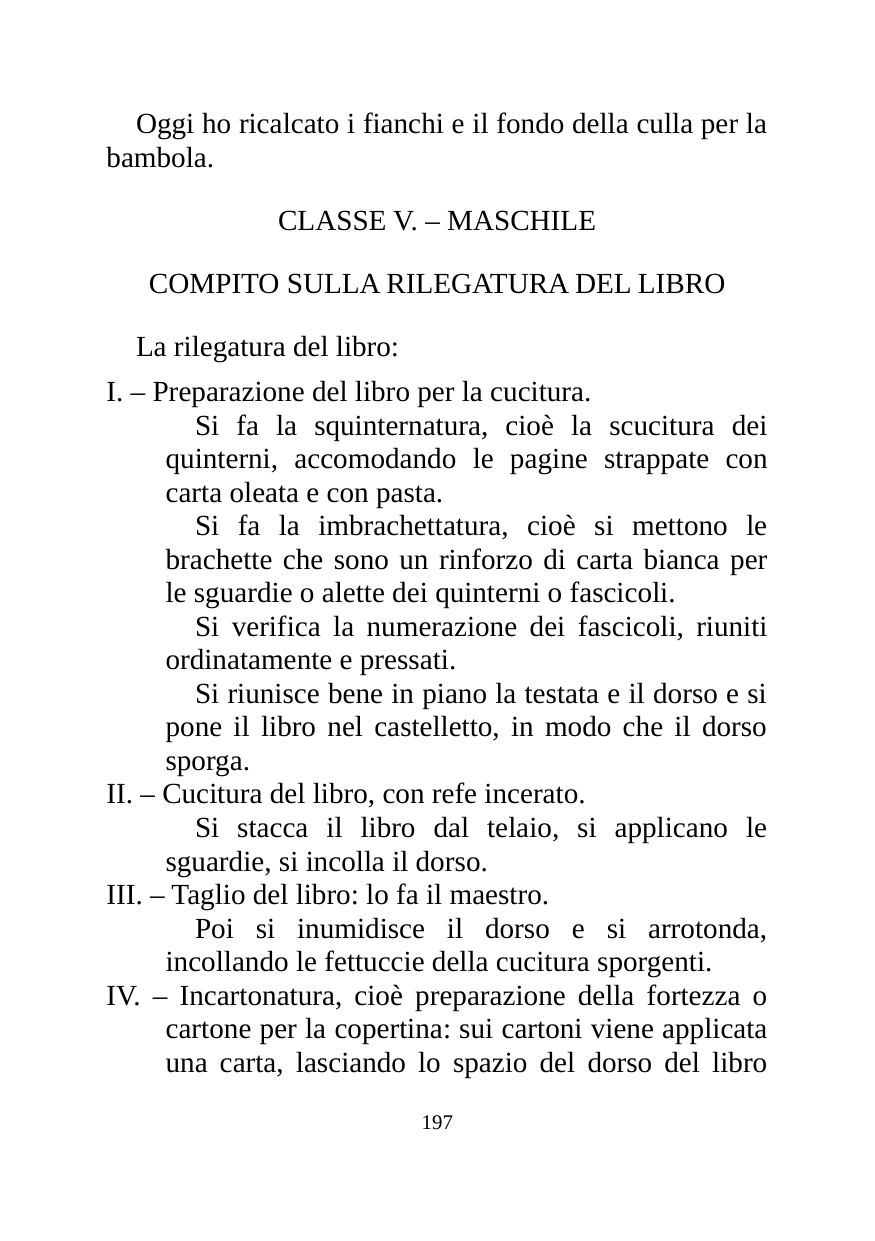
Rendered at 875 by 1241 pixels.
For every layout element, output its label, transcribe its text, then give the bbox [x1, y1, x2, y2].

text IV. – Incartonatura, cioè preparazione della fortezza o cartone per la copertina: sui cartoni viene applicata una carta, lasciando lo spazio del dorso del libro [106, 978, 768, 1078]
text III. – Taglio del libro: lo fa il maestro. [106, 877, 768, 911]
text Si verifica la numerazione dei fascicoli, riuniti ordinatamente e pressati. [165, 609, 768, 676]
text I. – Preparazione del libro per la cucitura. [106, 374, 768, 408]
text Si fa la imbrachettatura, cioè si mettono le brachette che sono un rinforzo di carta bianca per le sguardie o alette dei quinterni o fascicoli. [165, 508, 768, 609]
text Poi si inumidisce il dorso e si arrotonda, incollando le fettuccie della cucitura sporgenti. [165, 911, 768, 978]
text Oggi ho ricalcato i fianchi e il fondo della culla per la bambola. [106, 106, 768, 173]
text Si fa la squinternatura, cioè la scucitura dei quinterni, accomodando le pagine strappate con carta oleata e con pasta. [165, 408, 768, 508]
text Si stacca il libro dal telaio, si applicano le sguardie, si incolla il dorso. [165, 810, 768, 877]
text CLASSE V. – MASCHILE [106, 203, 768, 236]
text Si riunisce bene in piano la testata e il dorso e si pone il libro nel castelletto, in modo che il dorso sporga. [165, 676, 768, 777]
text COMPITO SULLA RILEGATURA DEL LIBRO [106, 266, 768, 299]
text La rilegatura del libro: [106, 329, 768, 362]
text II. – Cucitura del libro, con refe incerato. [106, 777, 768, 810]
